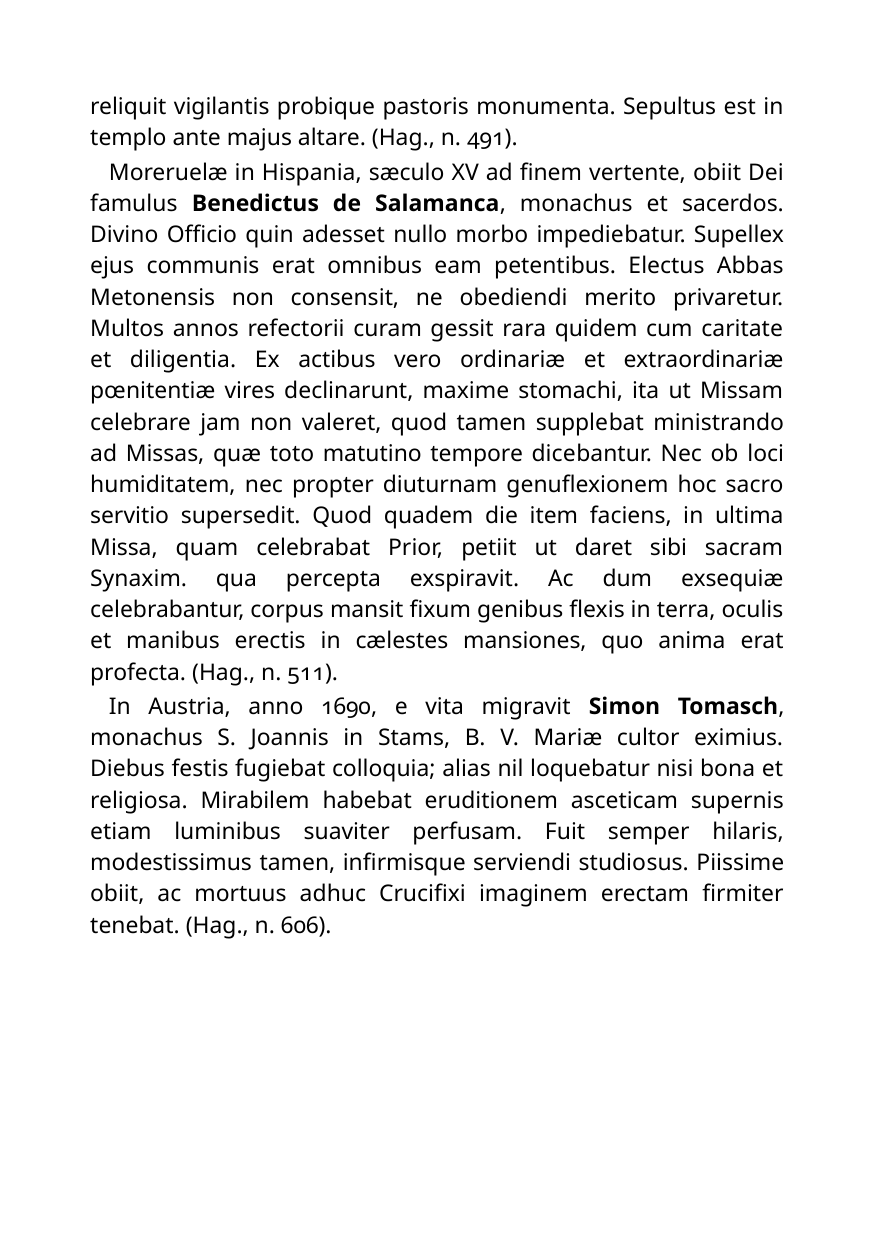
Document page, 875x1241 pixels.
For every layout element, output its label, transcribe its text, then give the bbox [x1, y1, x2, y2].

text Moreruelæ in Hispania, sæculo XV ad finem vertente, obiit Dei famulus Benedictus de Salamanca, monachus et sacerdos. Divino Officio quin adesset nullo morbo impedie­batur. Supellex ejus communis erat omnibus eam petentibus. Electus Abbas Metonensis non consensit, ne obediendi merito privaretur. Multos annos refectorii curam gessit rara quidem cum caritate et diligentia. Ex actibus vero ordinariæ et extraordinariæ pœnitentiæ vires declinarunt, maxime stomachi, ita ut Missam celebrare jam non valeret, quod tamen supple­bat ministrando ad Missas, quæ toto matutino tempore dice­bantur. Nec ob loci humiditatem, nec propter diuturnam genuflexionem hoc sacro servitio supersedit. Quod quadem die item faciens, in ultima Missa, quam celebrabat Prior, petiit ut daret sibi sacram Synaxim. qua percepta exspiravit. Ac dum exsequiæ celebrabantur, corpus mansit fixum genibus flexis in terra, oculis et manibus erectis in cælestes mansiones, quo anima erat profecta. (Hag., n. 511). [90, 156, 784, 687]
text In Austria, anno 1690, e vita migravit Simon Tomasch, monachus S. Joannis in Stams, B. V. Mariæ cultor eximius. Diebus festis fugiebat colloquia; alias nil loquebatur nisi bona et religiosa. Mirabilem habebat eruditionem asceticam supernis etiam luminibus suaviter perfusam. Fuit semper hilaris, modestissimus tamen, infirmisque serviendi studio­sus. Piissime obiit, ac mortuus adhuc Crucifixi imaginem erectam firmiter tenebat. (Hag., n. 606). [90, 690, 784, 940]
text reliquit vigilantis probique pastoris monumenta. Sepultus est in templo ante majus altare. (Hag., n. 491). [90, 90, 784, 152]
